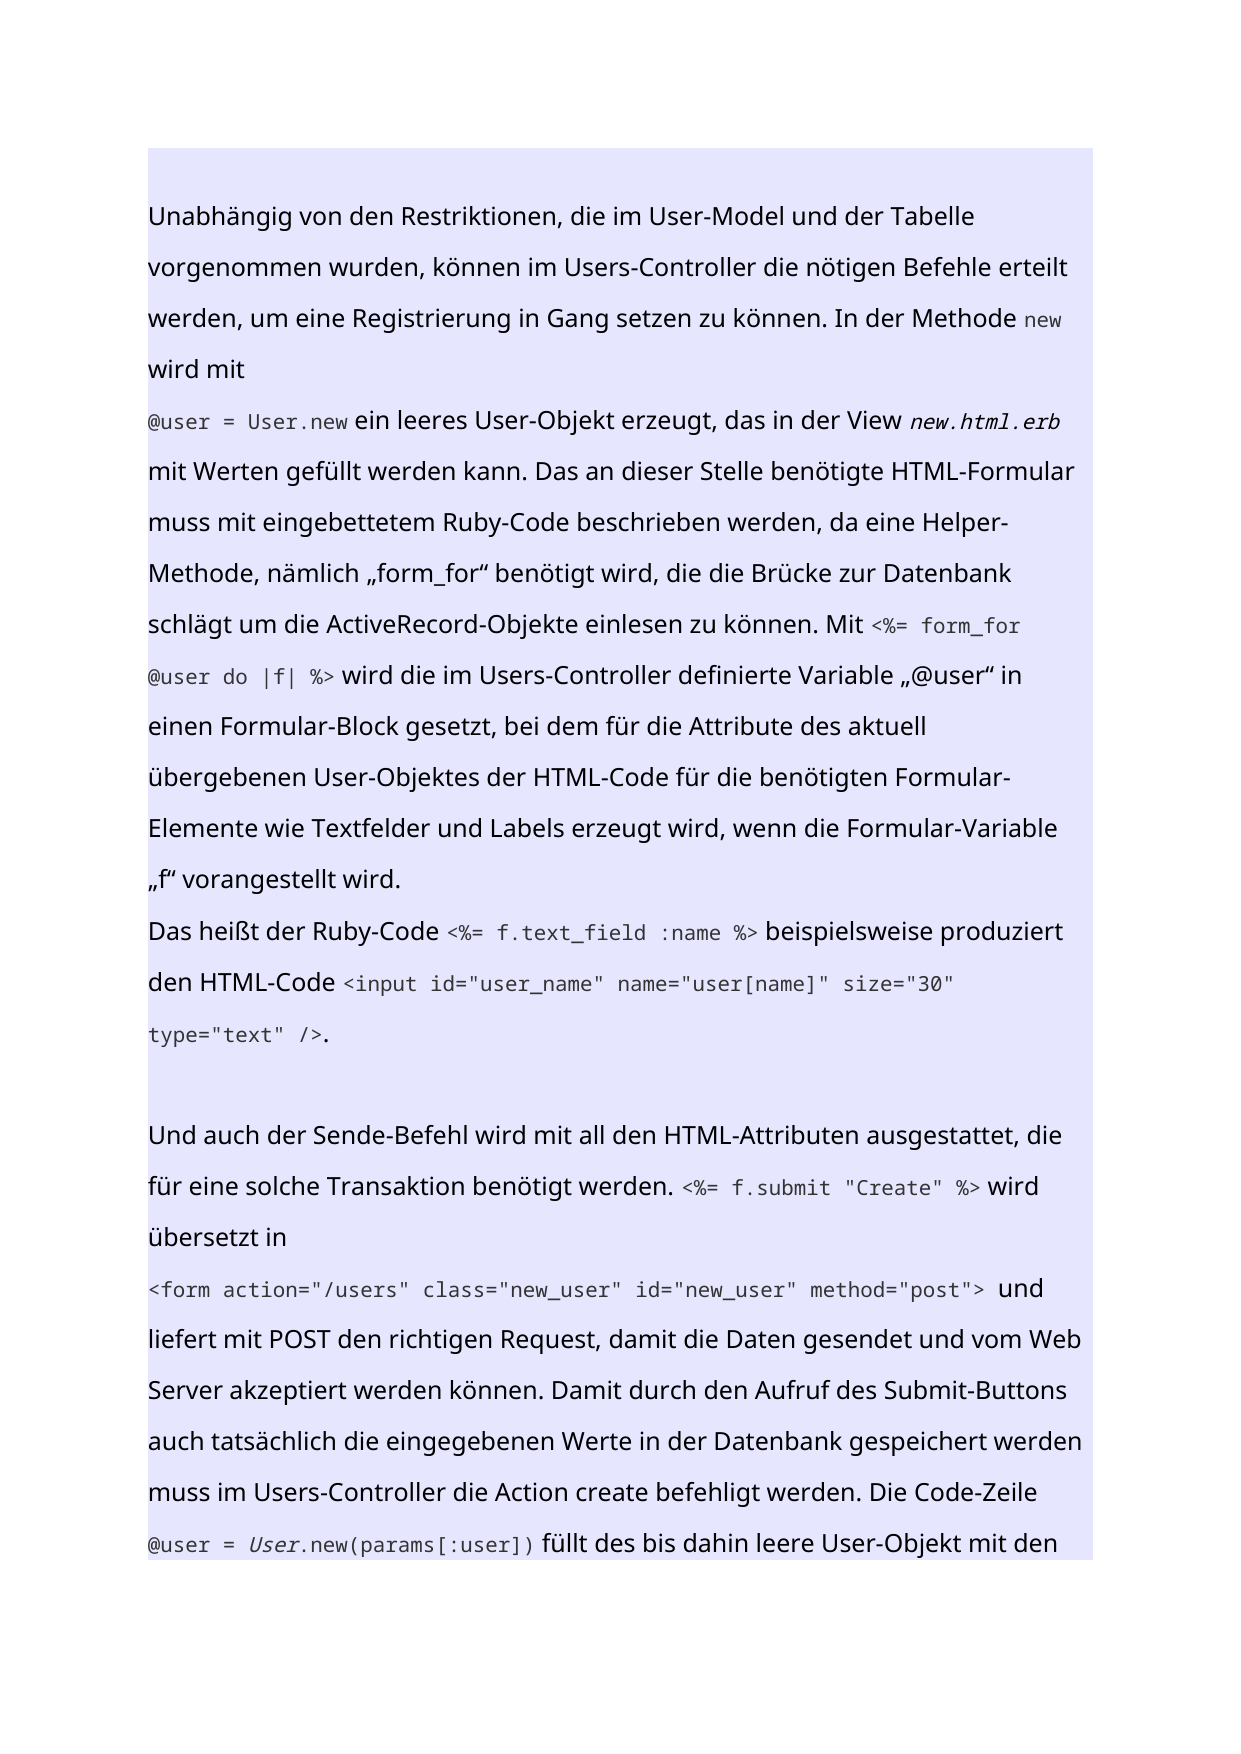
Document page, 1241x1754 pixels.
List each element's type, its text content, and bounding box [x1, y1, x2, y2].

text <form action="/users" class="new_user" id="new_user" method="post"> und liefert mit POST den richtigen Request, damit die Daten gesendet und vom Web Server akzeptiert werden können. Damit durch den Aufruf des Submit-Buttons auch tatsächlich die eingegebenen Werte in der Datenbank gespeichert werden muss im Users-Controller die Action create befehligt werden. Die Code-Zeile @user = User.new(params[:user]) füllt des bis dahin leere User-Objekt mit den [148, 1271, 1093, 1560]
text @user = User.new ein leeres User-Objekt erzeugt, das in der View new.html.erb mit Werten gefüllt werden kann. Das an dieser Stelle benötigte HTML-Formular muss mit eingebettetem Ruby-Code beschrieben werden, da eine Helper-Methode, nämlich „form_for“ benötigt wird, die die Brücke zur Datenbank schlägt um die ActiveRecord-Objekte einlesen zu können. Mit <%= form_for @user do |f| %> wird die im Users-Controller definierte Variable „@user“ in einen Formular-Block gesetzt, bei dem für die Attribute des aktuell übergebenen User-Objektes der HTML-Code für die benötigten Formular-Elemente wie Textfelder und Labels erzeugt wird, wenn die Formular-Variable „f“ vorangestellt wird. [148, 403, 1093, 896]
text Das heißt der Ruby-Code <%= f.text_field :name %> beispielsweise produziert den HTML-Code <input id="user_name" name="user[name]" size="30" type="text" />. [148, 913, 1093, 1049]
text Unabhängig von den Restriktionen, die im User-Model und der Tabelle vorgenommen wurden, können im Users-Controller die nötigen Befehle erteilt werden, um eine Registrierung in Gang setzen zu können. In der Methode new wird mit [148, 199, 1093, 386]
text Und auch der Sende-Befehl wird mit all den HTML-Attributen ausgestattet, die für eine solche Transaktion benötigt werden. <%= f.submit "Create" %> wird übersetzt in [148, 1117, 1093, 1253]
